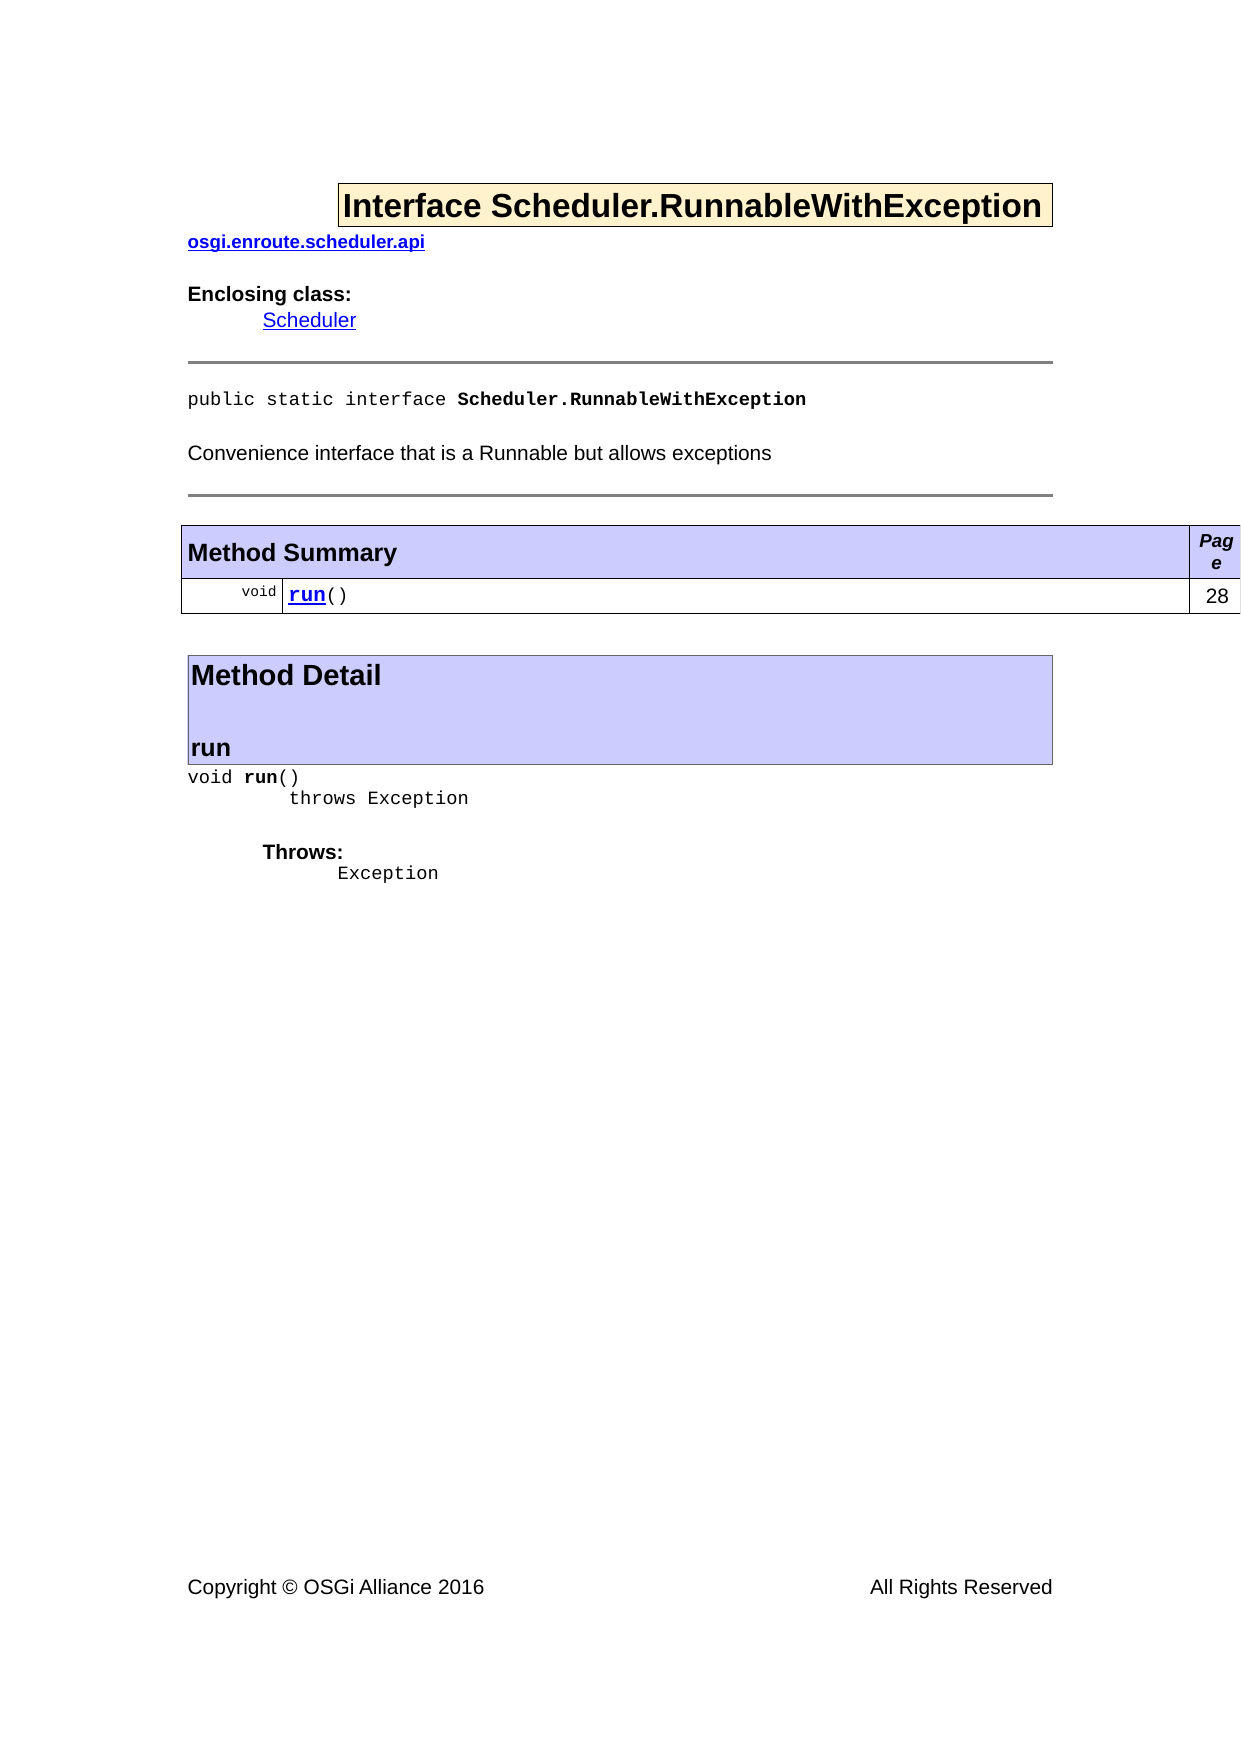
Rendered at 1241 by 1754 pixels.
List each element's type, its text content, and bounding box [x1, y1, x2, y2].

text Exception [337, 863, 1053, 885]
table_header Page [1190, 526, 1240, 578]
text public static interface Scheduler.RunnableWithException [187, 390, 1053, 411]
table_header Method Summary [182, 526, 1189, 578]
subtitle Method Detail [189, 656, 1052, 692]
table_cell void [182, 579, 282, 613]
table_cell 28 [1190, 579, 1240, 613]
subtitle run [189, 730, 1052, 764]
subtitle Enclosing class: [187, 282, 1053, 306]
text Throws: [262, 839, 1053, 863]
text Convenience interface that is a Runnable but allows exceptions [187, 441, 1053, 464]
table_cell run() [283, 579, 1189, 613]
text osgi.enroute.scheduler.api [187, 231, 1053, 252]
subtitle Interface Scheduler.RunnableWithException [339, 184, 1052, 226]
text void run() throws Exception [187, 768, 1053, 810]
text Scheduler [262, 308, 1053, 332]
